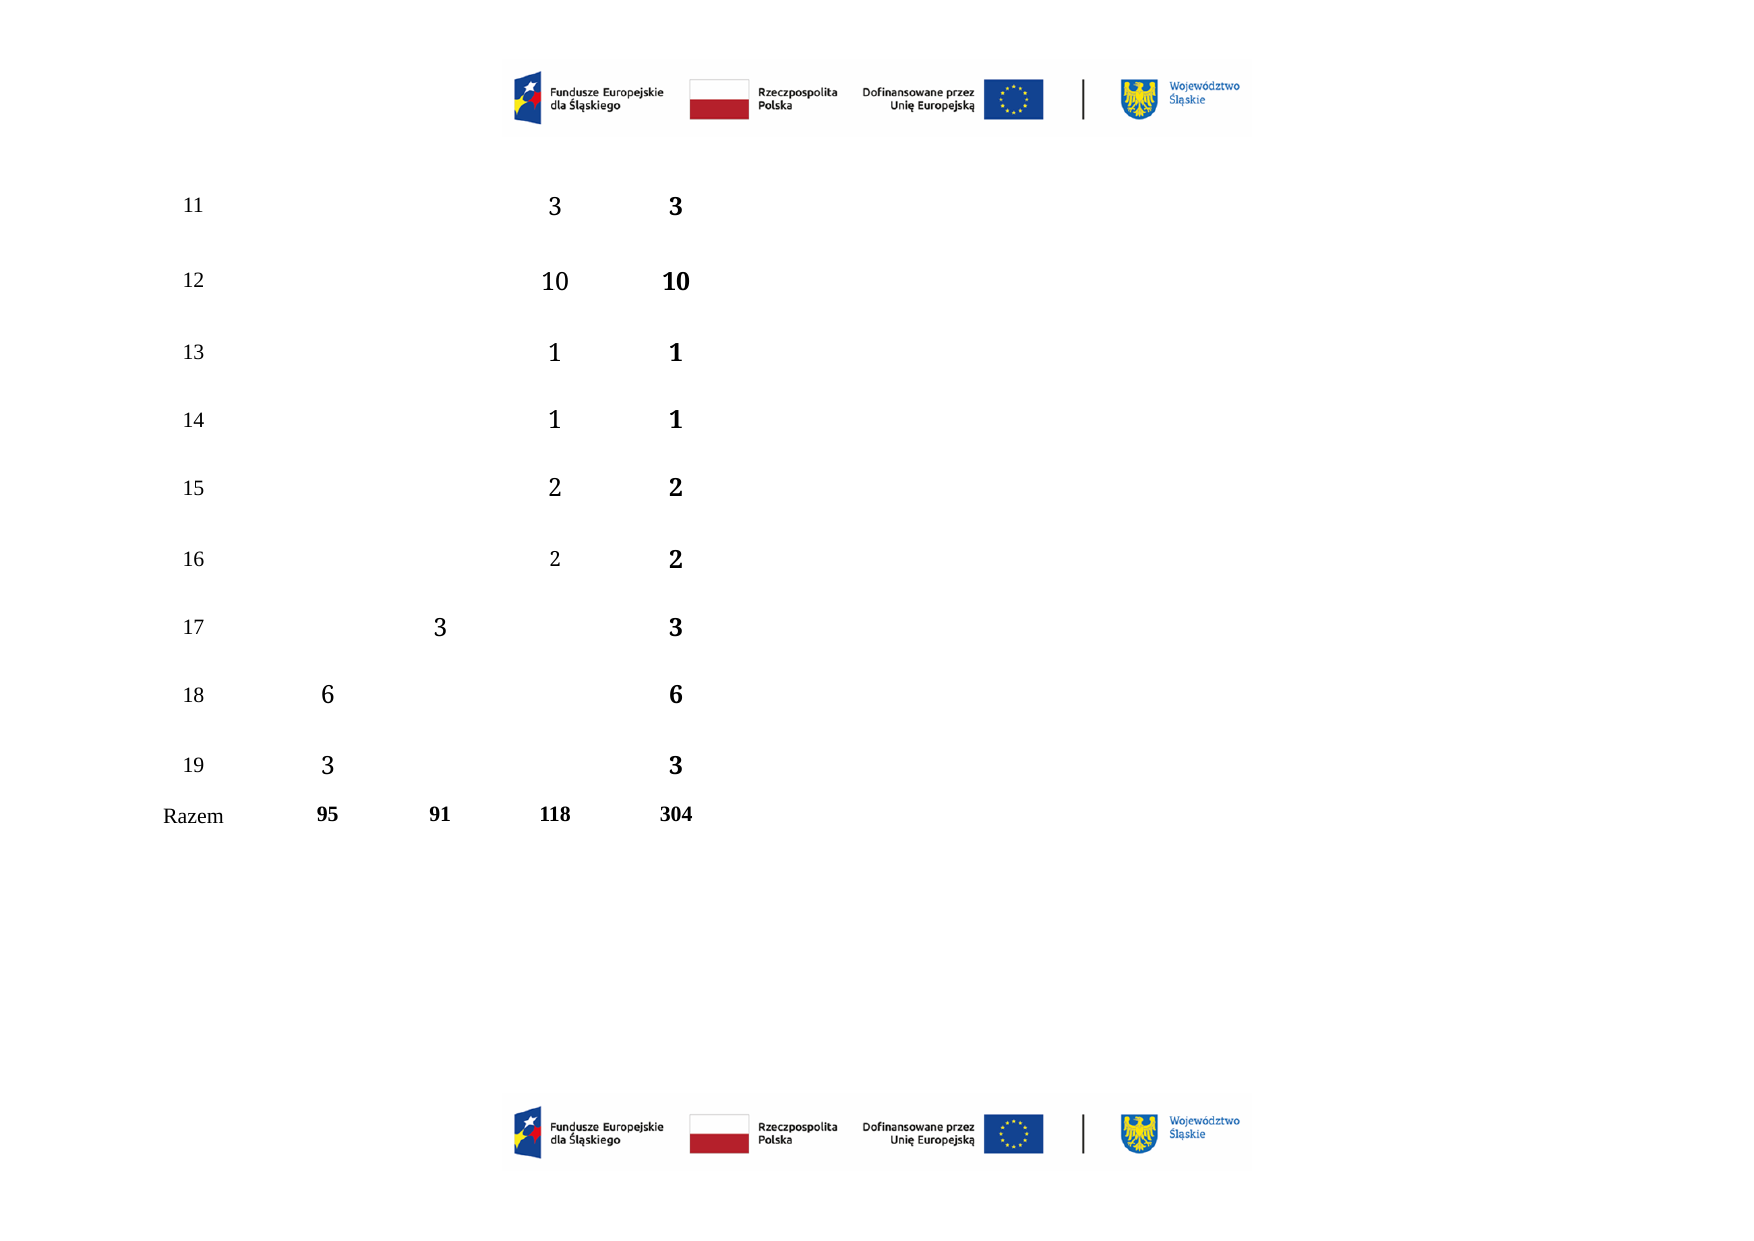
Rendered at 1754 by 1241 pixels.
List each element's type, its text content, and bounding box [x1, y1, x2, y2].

table_cell 1 [614, 387, 738, 451]
table_cell 3 [496, 165, 613, 245]
table_cell [384, 659, 496, 729]
table_cell [271, 451, 384, 523]
table_cell [496, 594, 613, 659]
table_cell 3 [271, 729, 384, 800]
table_cell 19 [115, 729, 271, 800]
table_cell 3 [384, 594, 496, 659]
table_cell 17 [115, 594, 271, 659]
table_cell 1 [496, 387, 613, 451]
table_cell 13 [115, 315, 271, 387]
table_cell 10 [614, 245, 738, 315]
table_cell [384, 245, 496, 315]
table_cell [496, 659, 613, 729]
table_cell 15 [115, 451, 271, 523]
table_cell 1 [496, 315, 613, 387]
table_cell 2 [496, 523, 613, 593]
table_cell 2 [614, 523, 738, 593]
picture [502, 59, 1252, 137]
table_cell [271, 594, 384, 659]
table_cell 3 [614, 729, 738, 800]
table_cell 12 [115, 245, 271, 315]
table_cell [271, 165, 384, 245]
table_cell 118 [496, 800, 613, 828]
table_cell [271, 315, 384, 387]
table_cell [271, 245, 384, 315]
table_cell 6 [271, 659, 384, 729]
table_cell 95 [271, 800, 384, 828]
table_cell 14 [115, 387, 271, 451]
table_cell [496, 729, 613, 800]
table_cell [271, 523, 384, 593]
table_cell [271, 387, 384, 451]
table_cell Razem [115, 800, 271, 828]
table_cell 10 [496, 245, 613, 315]
table_cell [384, 451, 496, 523]
table_cell 1 [614, 315, 738, 387]
picture [502, 1093, 1252, 1171]
table_cell [384, 315, 496, 387]
table_cell 2 [496, 451, 613, 523]
table_cell 2 [614, 451, 738, 523]
table_cell 3 [614, 165, 738, 245]
table_cell [384, 165, 496, 245]
table_cell 91 [384, 800, 496, 828]
table_cell [384, 387, 496, 451]
table_cell [384, 729, 496, 800]
table_cell [384, 523, 496, 593]
table_cell 304 [614, 800, 738, 828]
table_cell 16 [115, 523, 271, 593]
table_cell 18 [115, 659, 271, 729]
table_cell 3 [614, 594, 738, 659]
table_cell 6 [614, 659, 738, 729]
table_cell 11 [115, 165, 271, 245]
